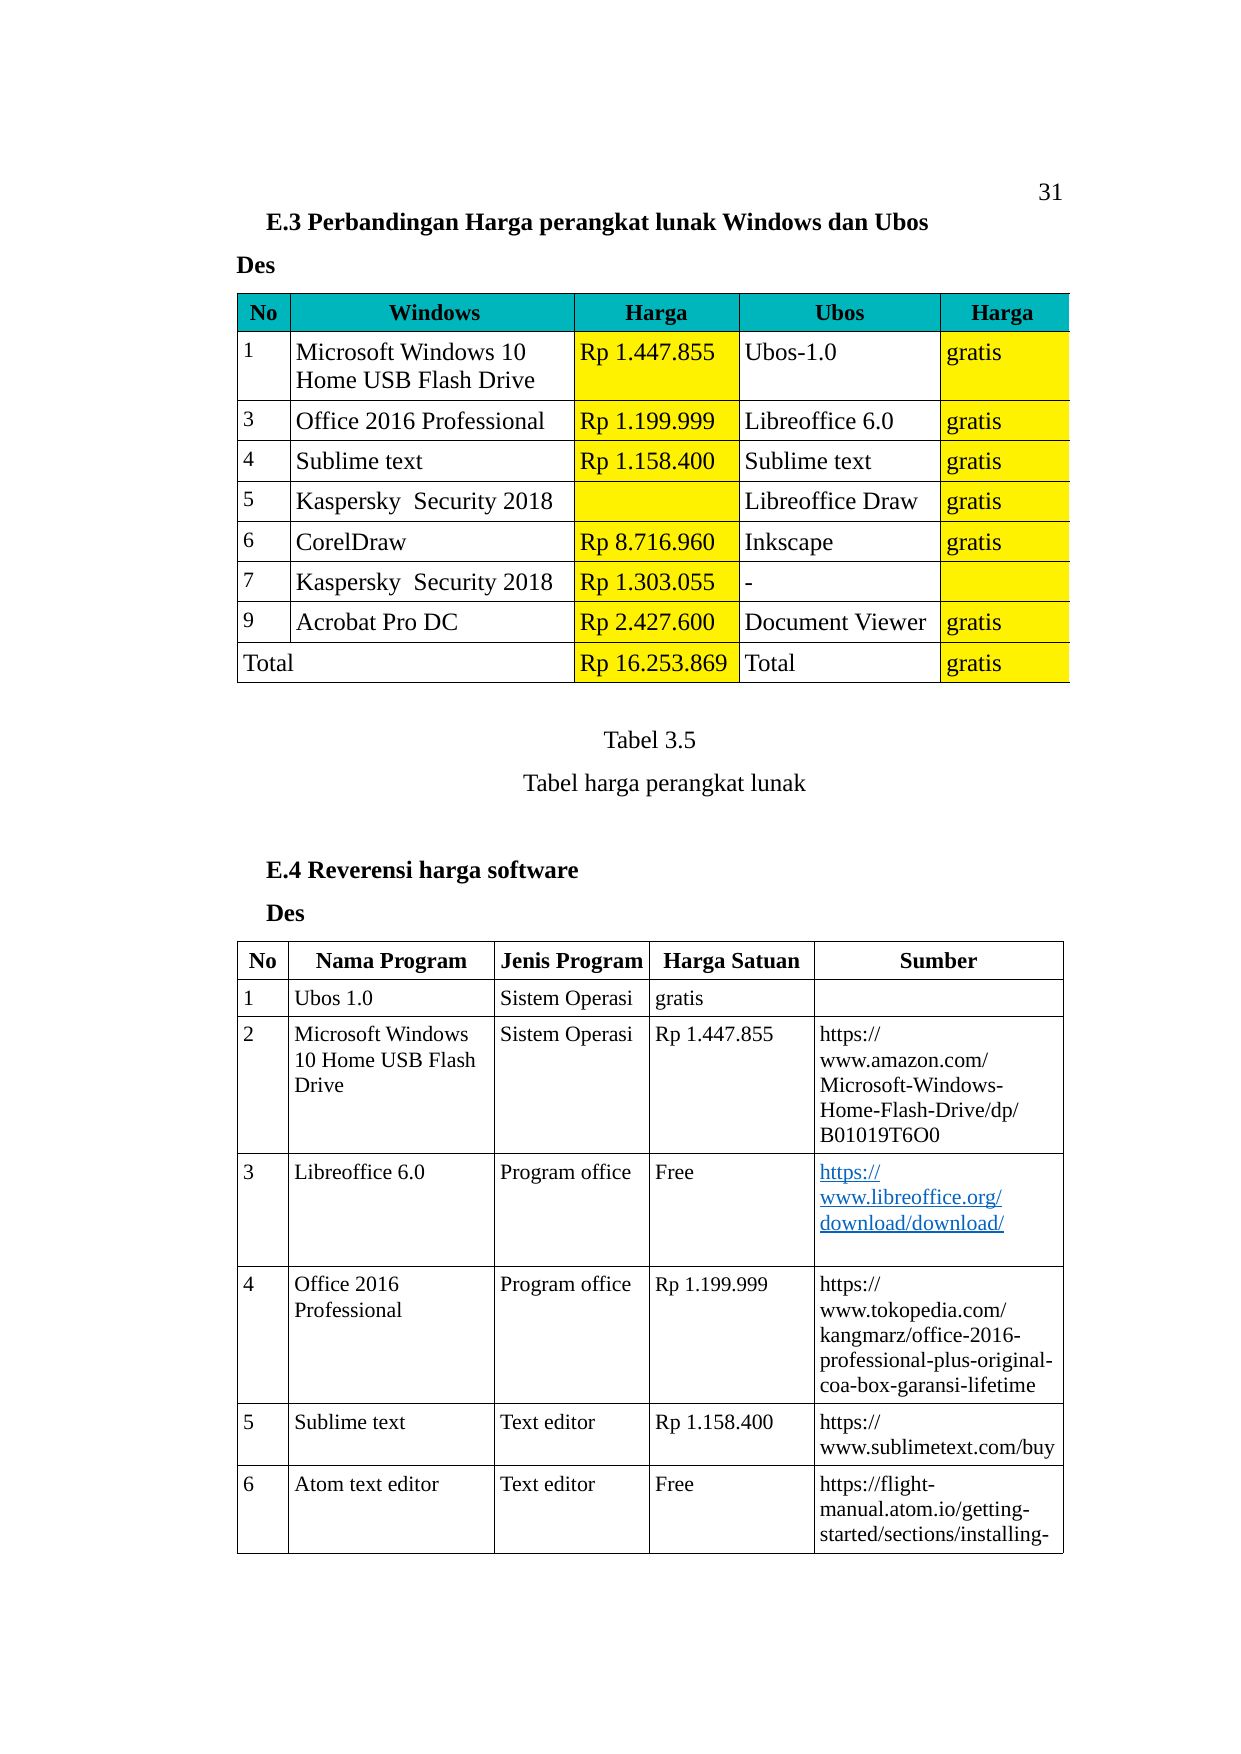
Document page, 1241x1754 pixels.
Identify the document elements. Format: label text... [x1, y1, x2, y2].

table_cell Rp 1.447.855 [650, 1017, 814, 1153]
table_cell Ubos 1.0 [289, 980, 494, 1016]
table_cell https://www.amazon.com/Microsoft-Windows-Home-Flash-Drive/dp/B01019T6O0 [815, 1017, 1063, 1153]
table_cell Text editor [495, 1404, 649, 1465]
table_cell Free [650, 1154, 814, 1266]
table_cell Sublime text [291, 441, 574, 481]
table_cell Libreoffice 6.0 [740, 401, 940, 440]
table_cell https://www.sublimetext.com/buy [815, 1404, 1063, 1465]
table_header Nama Program [289, 942, 494, 979]
table_cell [575, 482, 739, 521]
table_cell gratis [941, 441, 1069, 481]
table_header Jenis Program [495, 942, 649, 979]
table_cell - [740, 562, 940, 601]
table_header Windows [291, 294, 574, 331]
table_cell Rp 1.158.400 [575, 441, 739, 481]
table_header Sumber [815, 942, 1063, 979]
table_cell Sublime text [740, 441, 940, 481]
text E.3 Perbandingan Harga perangkat lunak Windows dan Ubos [266, 207, 1063, 235]
table_cell Rp 1.199.999 [575, 401, 739, 440]
table_cell 2 [238, 1017, 288, 1153]
table_cell Rp 16.253.869 [575, 643, 739, 682]
text Des [266, 898, 1063, 927]
text Tabel 3.5 [236, 725, 1063, 754]
table_cell Total [238, 643, 574, 682]
table_cell Program office [495, 1154, 649, 1266]
table_cell Acrobat Pro DC [291, 602, 574, 642]
table_cell Text editor [495, 1466, 649, 1552]
table_header Ubos [740, 294, 940, 331]
table_cell Office 2016 Professional [291, 401, 574, 440]
table_cell 4 [238, 441, 290, 481]
table_cell Rp 1.199.999 [650, 1267, 814, 1403]
table_cell Kaspersky Security 2018 [291, 482, 574, 521]
table_cell Free [650, 1466, 814, 1552]
text E.4 Reverensi harga software [266, 855, 1063, 883]
table_header Harga [575, 294, 739, 331]
table_cell Rp 2.427.600 [575, 602, 739, 642]
table_header No [238, 942, 288, 979]
table_cell Ubos-1.0 [740, 332, 940, 400]
table_cell Program office [495, 1267, 649, 1403]
table_cell Microsoft Windows 10 Home USB Flash Drive [291, 332, 574, 400]
table_cell Rp 1.158.400 [650, 1404, 814, 1465]
table_cell https://www.tokopedia.com/kangmarz/office-2016-professional-plus-original-coa-box-garansi-lifetime [815, 1267, 1063, 1403]
table_cell 6 [238, 522, 290, 561]
table_cell Libreoffice Draw [740, 482, 940, 521]
table_cell 3 [238, 1154, 288, 1266]
table_cell Sublime text [289, 1404, 494, 1465]
table_header No [238, 294, 290, 331]
table_cell Rp 1.447.855 [575, 332, 739, 400]
table_cell 1 [238, 332, 290, 400]
table_header Harga Satuan [650, 942, 814, 979]
table_cell 1 [238, 980, 288, 1016]
table_cell https://flight-manual.atom.io/getting-started/sections/installing- [815, 1466, 1063, 1552]
table_cell Microsoft Windows 10 Home USB Flash Drive [289, 1017, 494, 1153]
table_cell gratis [941, 332, 1069, 400]
table_cell Atom text editor [289, 1466, 494, 1552]
table_cell Rp 8.716.960 [575, 522, 739, 561]
table_cell Sistem Operasi [495, 980, 649, 1016]
table_cell gratis [941, 643, 1069, 682]
table_cell gratis [941, 401, 1069, 440]
table_cell Kaspersky Security 2018 [291, 562, 574, 601]
table_cell gratis [941, 482, 1069, 521]
table_cell Total [740, 643, 940, 682]
table_cell 3 [238, 401, 290, 440]
table_cell 9 [238, 602, 290, 642]
table_cell Document Viewer [740, 602, 940, 642]
table_cell [941, 562, 1069, 601]
table_cell 5 [238, 1404, 288, 1465]
text Des [236, 250, 1063, 278]
table_cell Libreoffice 6.0 [289, 1154, 494, 1266]
table_cell [815, 980, 1063, 1016]
table_cell https://www.libreoffice.org/download/download/ [815, 1154, 1063, 1266]
table_cell CorelDraw [291, 522, 574, 561]
table_cell 4 [238, 1267, 288, 1403]
table_cell 6 [238, 1466, 288, 1552]
table_cell Inkscape [740, 522, 940, 561]
table_cell 5 [238, 482, 290, 521]
table_cell 7 [238, 562, 290, 601]
table_cell gratis [941, 602, 1069, 642]
text Tabel harga perangkat lunak [266, 768, 1063, 797]
table_cell Sistem Operasi [495, 1017, 649, 1153]
table_header Harga [941, 294, 1069, 331]
table_cell gratis [650, 980, 814, 1016]
table_cell Rp 1.303.055 [575, 562, 739, 601]
table_cell gratis [941, 522, 1069, 561]
table_cell Office 2016 Professional [289, 1267, 494, 1403]
